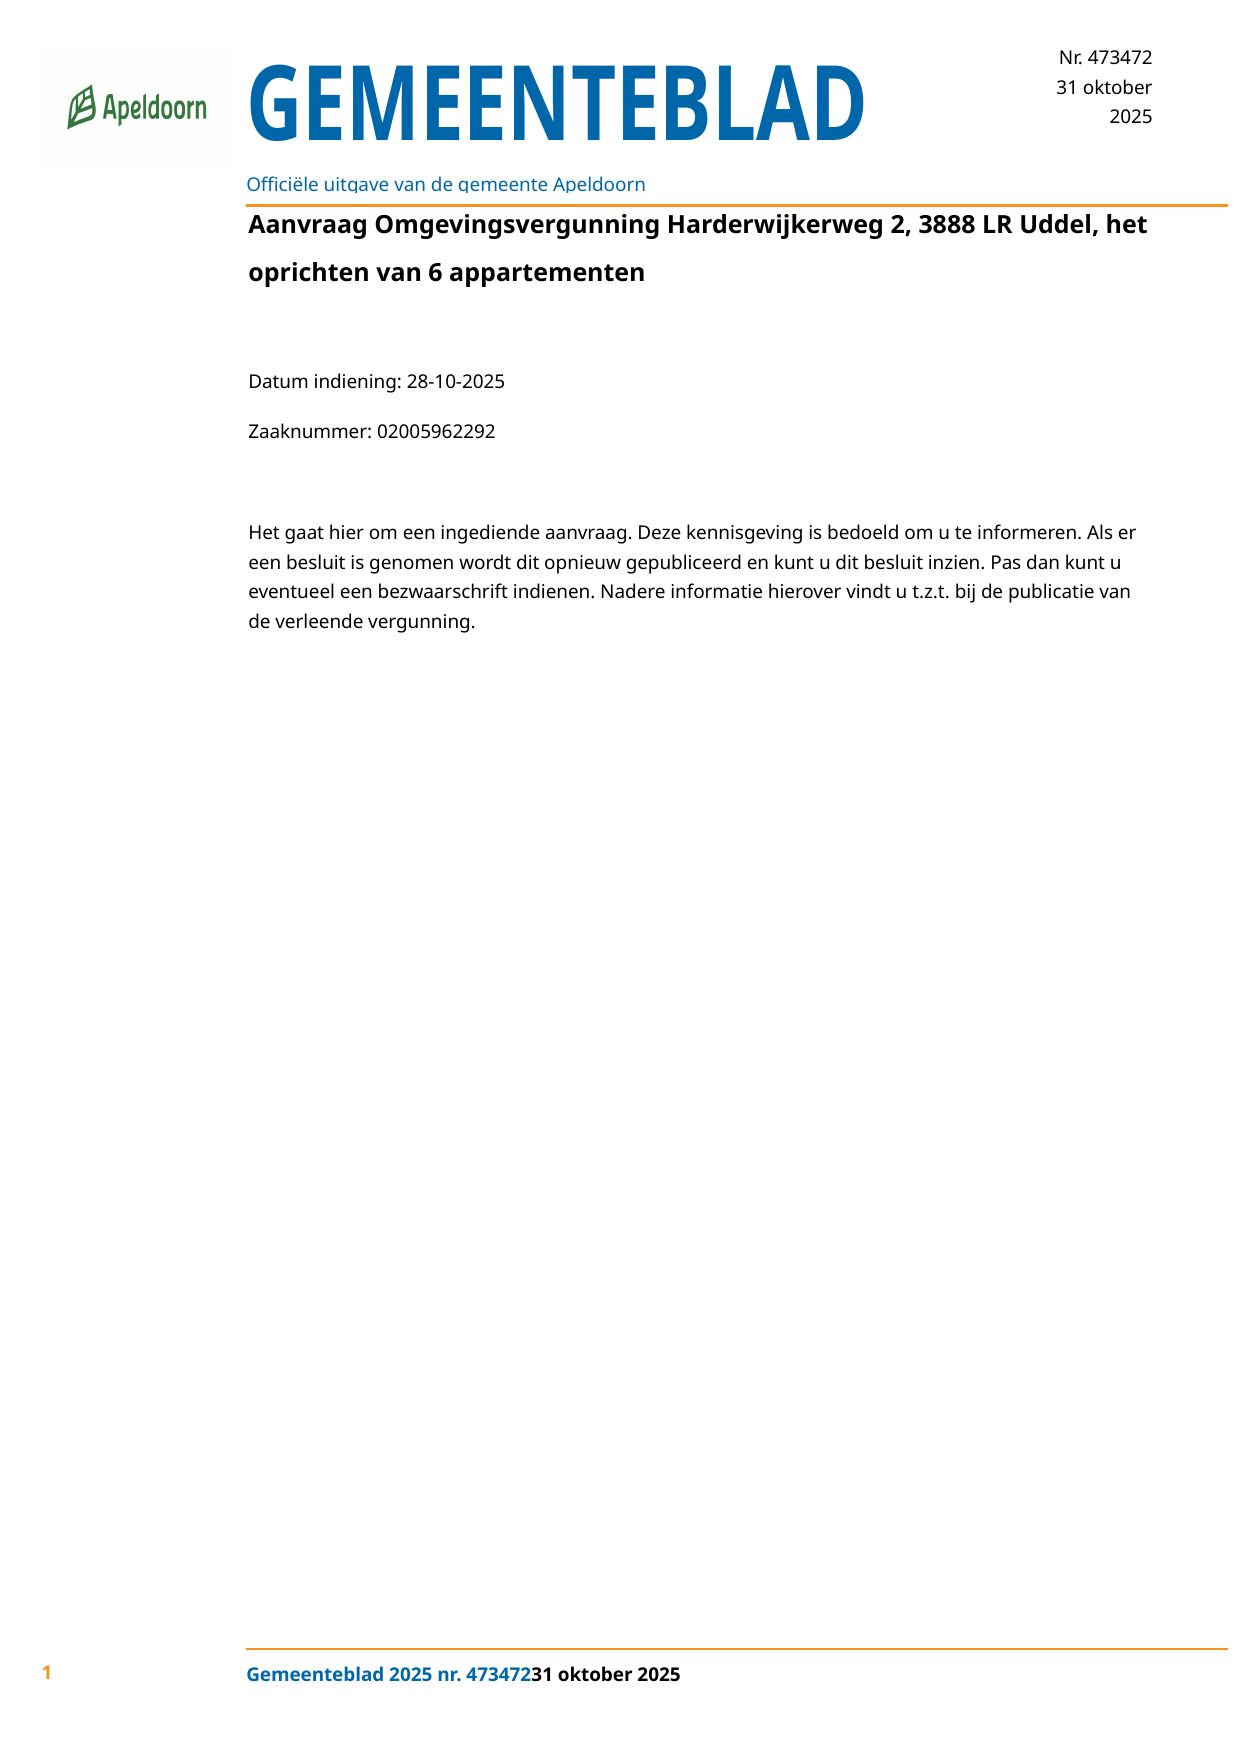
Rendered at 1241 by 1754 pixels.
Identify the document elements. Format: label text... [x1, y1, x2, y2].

picture [41, 47, 231, 172]
text Het gaat hier om een ingediende aanvraag. Deze kennisgeving is bedoeld om u te informeren. Als er een besluit is genomen wordt dit opnieuw gepubliceerd en kunt u dit besluit inzien. Pas dan kunt u eventueel een bezwaarschrift indienen. Nadere informatie hierover vindt u t.z.t. bij de publicatie van de verleende vergunning. [248, 519, 1152, 634]
text Zaaknummer: 02005962292 [248, 419, 1152, 444]
text Datum indiening: 28-10-2025 [248, 368, 1152, 394]
text Aanvraag Omgevingsvergunning Harderwijkerweg 2, 3888 LR Uddel, het oprichten van 6 appartementen [248, 207, 1152, 288]
